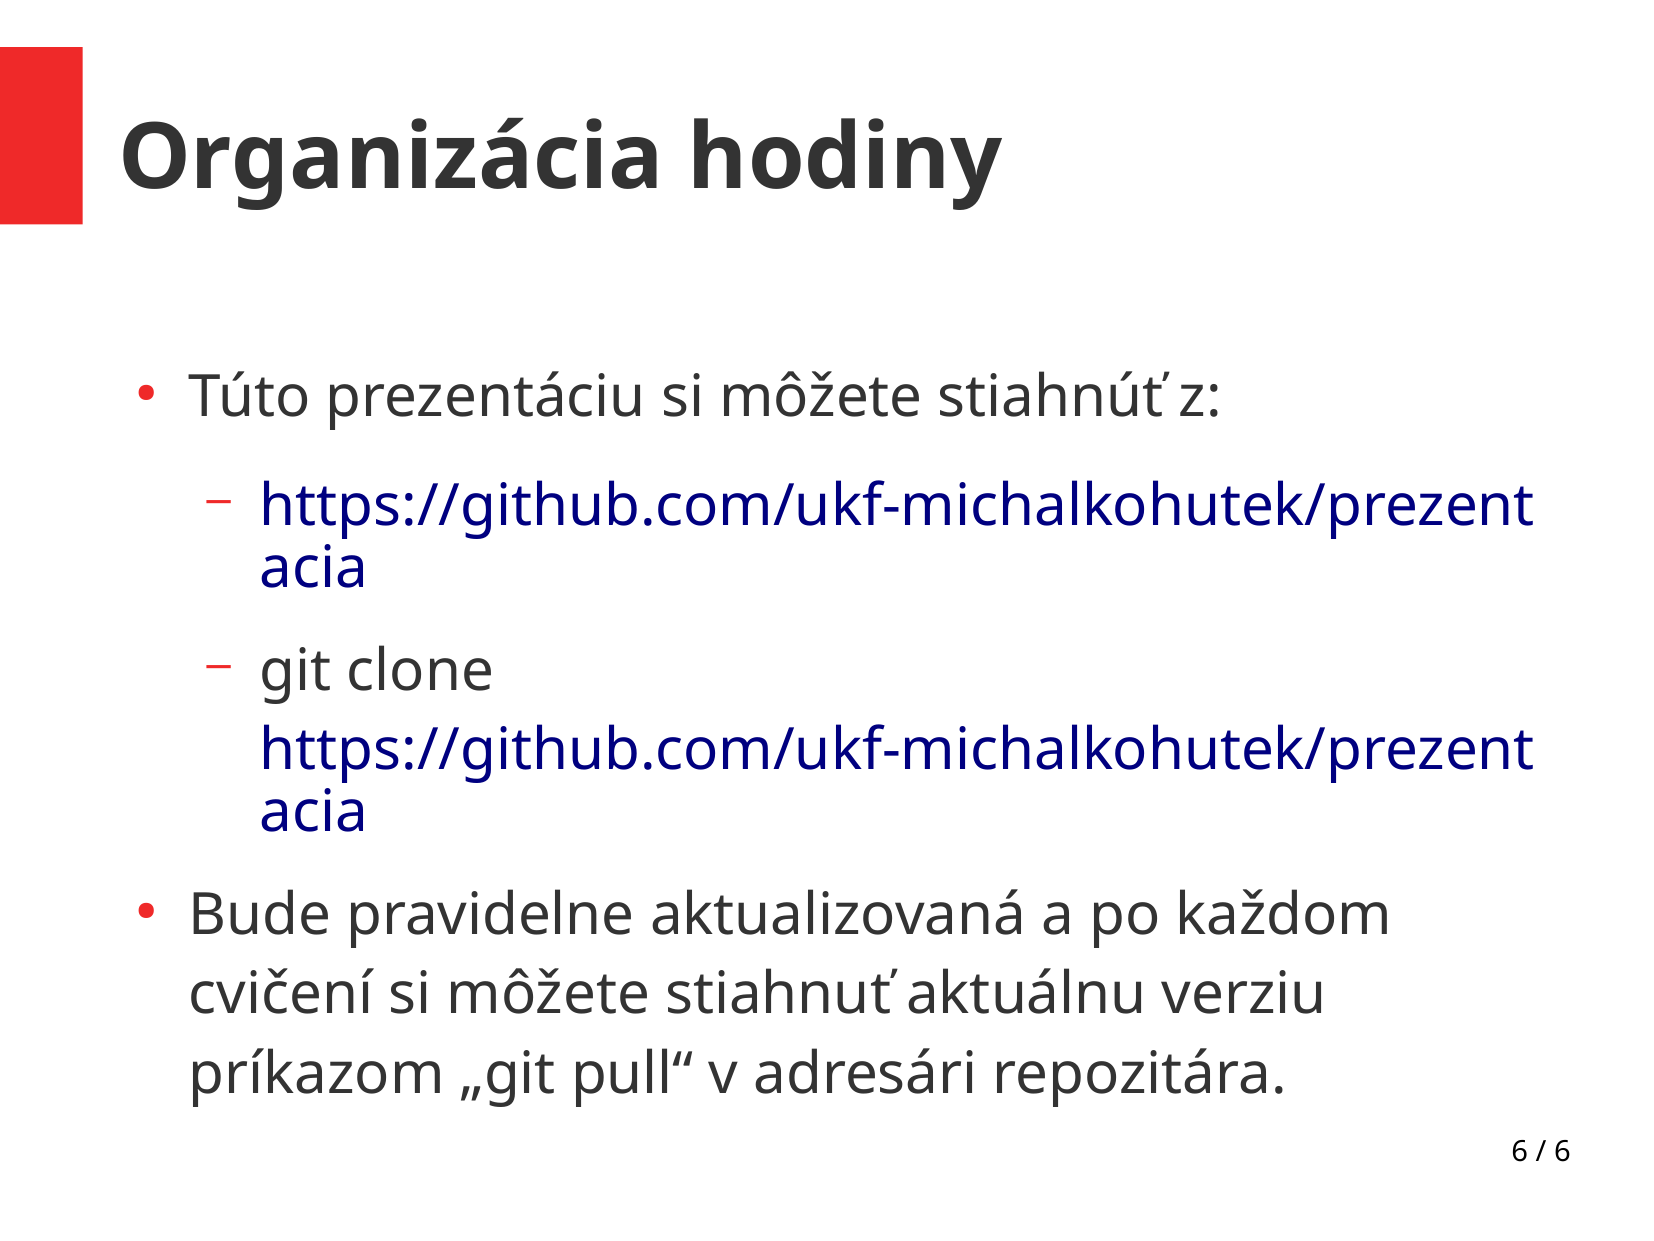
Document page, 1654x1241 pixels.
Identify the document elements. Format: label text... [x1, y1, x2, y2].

title Organizácia hodiny [118, 49, 1571, 257]
list Túto prezentáciu si môžete stiahnúť z: https://github.com/ukf-michalkohutek/prezentacia git clone https://github.com/ukf-michalkohutek/prezentacia Bude pravidelne aktualizovaná a po každom cvičení si môžete stiahnuť aktuálnu verziu príkazom „git pull“ v adresári repozitára. [118, 354, 1536, 1074]
